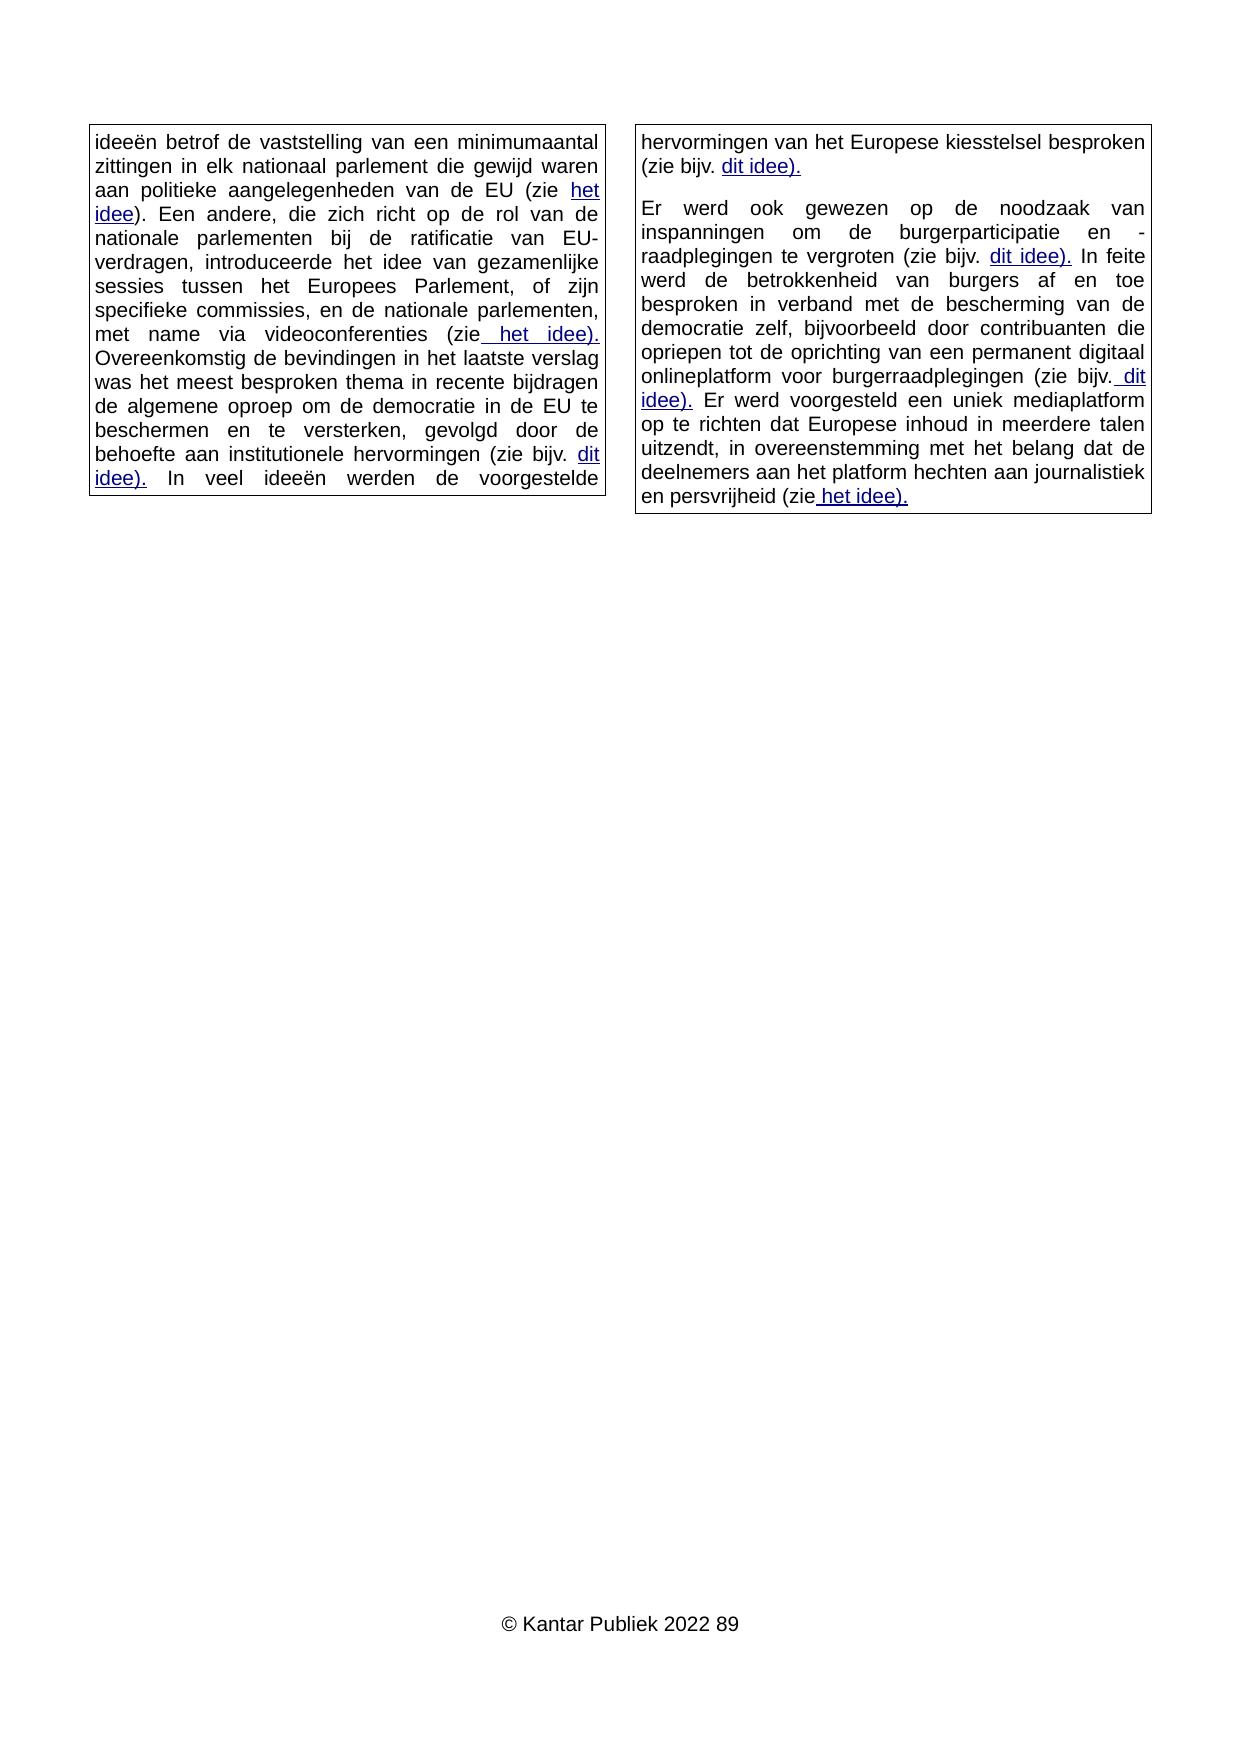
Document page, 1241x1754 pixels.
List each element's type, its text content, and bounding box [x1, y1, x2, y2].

text ideeën betrof de vaststelling van een minimumaantal zittingen in elk nationaal parlement die gewijd waren aan politieke aangelegenheden van de EU (zie het idee). Een andere, die zich richt op de rol van de nationale parlementen bij de ratificatie van EU-verdragen, introduceerde het idee van gezamenlijke sessies tussen het Europees Parlement, of zijn specifieke commissies, en de nationale parlementen, met name via videoconferenties (zie het idee). Overeenkomstig de bevindingen in het laatste verslag was het meest besproken thema in recente bijdragen de algemene oproep om de democratie in de EU te beschermen en te versterken, gevolgd door de behoefte aan institutionele hervormingen (zie bijv. dit idee). In veel ideeën werden de voorgestelde [90, 125, 605, 495]
text Er werd ook gewezen op de noodzaak van inspanningen om de burgerparticipatie en -raadplegingen te vergroten (zie bijv. dit idee). In feite werd de betrokkenheid van burgers af en toe besproken in verband met de bescherming van de democratie zelf, bijvoorbeeld door contribuanten die opriepen tot de oprichting van een permanent digitaal onlineplatform voor burgerraadplegingen (zie bijv. dit idee). Er werd voorgesteld een uniek mediaplatform op te richten dat Europese inhoud in meerdere talen uitzendt, in overeenstemming met het belang dat de deelnemers aan het platform hechten aan journalistiek en persvrijheid (zie het idee). [636, 190, 1151, 513]
text hervormingen van het Europese kiesstelsel besproken (zie bijv. dit idee). [636, 125, 1151, 184]
